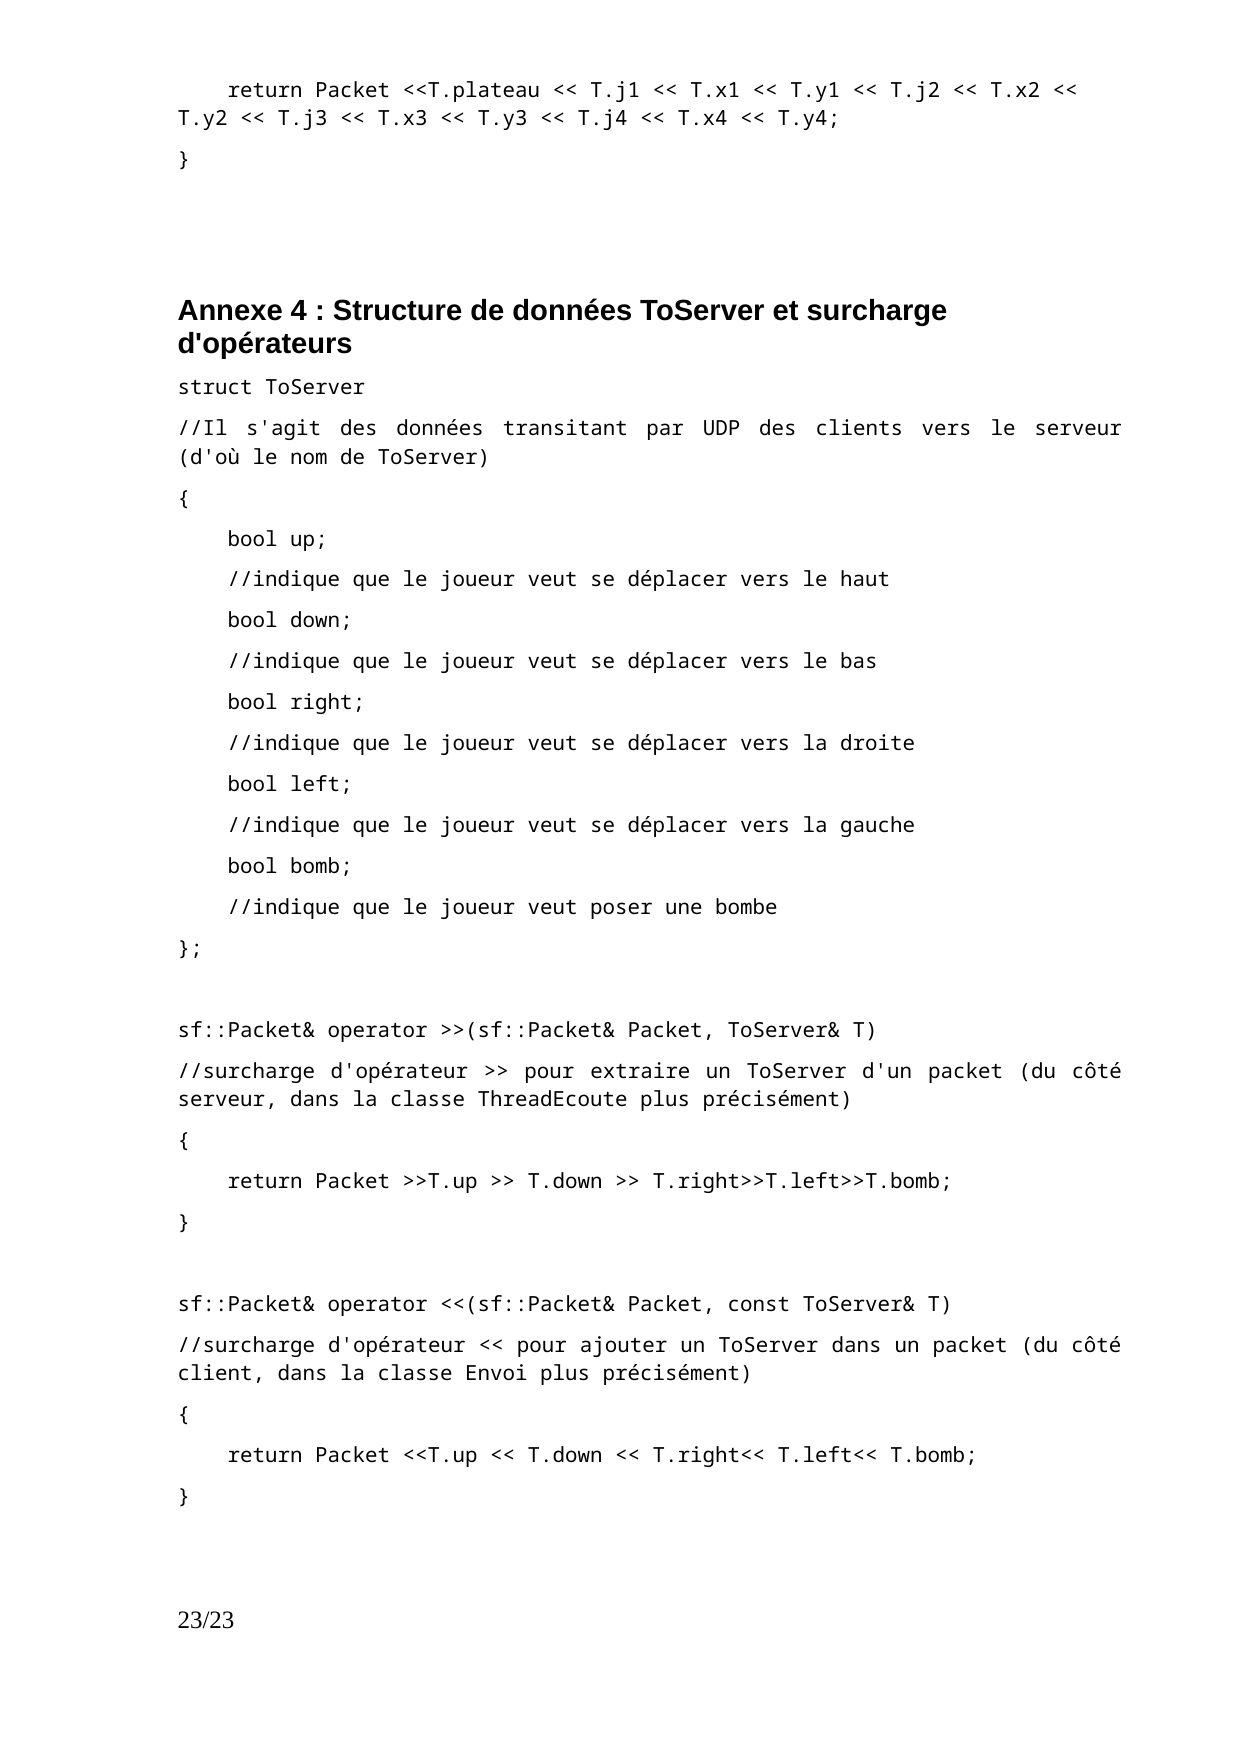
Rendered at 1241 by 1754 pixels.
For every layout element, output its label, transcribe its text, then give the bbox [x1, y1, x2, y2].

subtitle Annexe 4 : Structure de données ToServer et surcharge d'opérateurs [177, 293, 1122, 360]
text bool bomb; [177, 851, 1122, 879]
text return Packet <<T.plateau << T.j1 << T.x1 << T.y1 << T.j2 << T.x2 << T.y2 << T.j3 << T.x3 << T.y3 << T.j4 << T.x4 << T.y4; [177, 75, 1122, 132]
text bool down; [177, 606, 1122, 634]
text { [177, 1399, 1122, 1428]
text { [177, 483, 1122, 511]
text return Packet >>T.up >> T.down >> T.right>>T.left>>T.bomb; [177, 1166, 1122, 1194]
text struct ToServer [177, 372, 1122, 401]
text bool right; [177, 687, 1122, 716]
text //indique que le joueur veut se déplacer vers le bas [177, 646, 1122, 675]
text //Il s'agit des données transitant par UDP des clients vers le serveur (d'où le nom de ToServer) [177, 413, 1122, 470]
text sf::Packet& operator >>(sf::Packet& Packet, ToServer& T) [177, 1015, 1122, 1043]
text //indique que le joueur veut se déplacer vers le haut [177, 564, 1122, 593]
text sf::Packet& operator <<(sf::Packet& Packet, const ToServer& T) [177, 1289, 1122, 1317]
text } [177, 144, 1122, 173]
text //indique que le joueur veut poser une bombe [177, 892, 1122, 921]
text //indique que le joueur veut se déplacer vers la droite [177, 728, 1122, 757]
text bool left; [177, 769, 1122, 798]
text return Packet <<T.up << T.down << T.right<< T.left<< T.bomb; [177, 1440, 1122, 1469]
text //surcharge d'opérateur >> pour extraire un ToServer d'un packet (du côté serveur, dans la classe ThreadEcoute plus précisément) [177, 1056, 1122, 1113]
text //surcharge d'opérateur << pour ajouter un ToServer dans un packet (du côté client, dans la classe Envoi plus précisément) [177, 1330, 1122, 1387]
text }; [177, 933, 1122, 961]
text //indique que le joueur veut se déplacer vers la gauche [177, 810, 1122, 839]
text } [177, 1207, 1122, 1236]
text bool up; [177, 524, 1122, 552]
text { [177, 1125, 1122, 1154]
text } [177, 1481, 1122, 1509]
